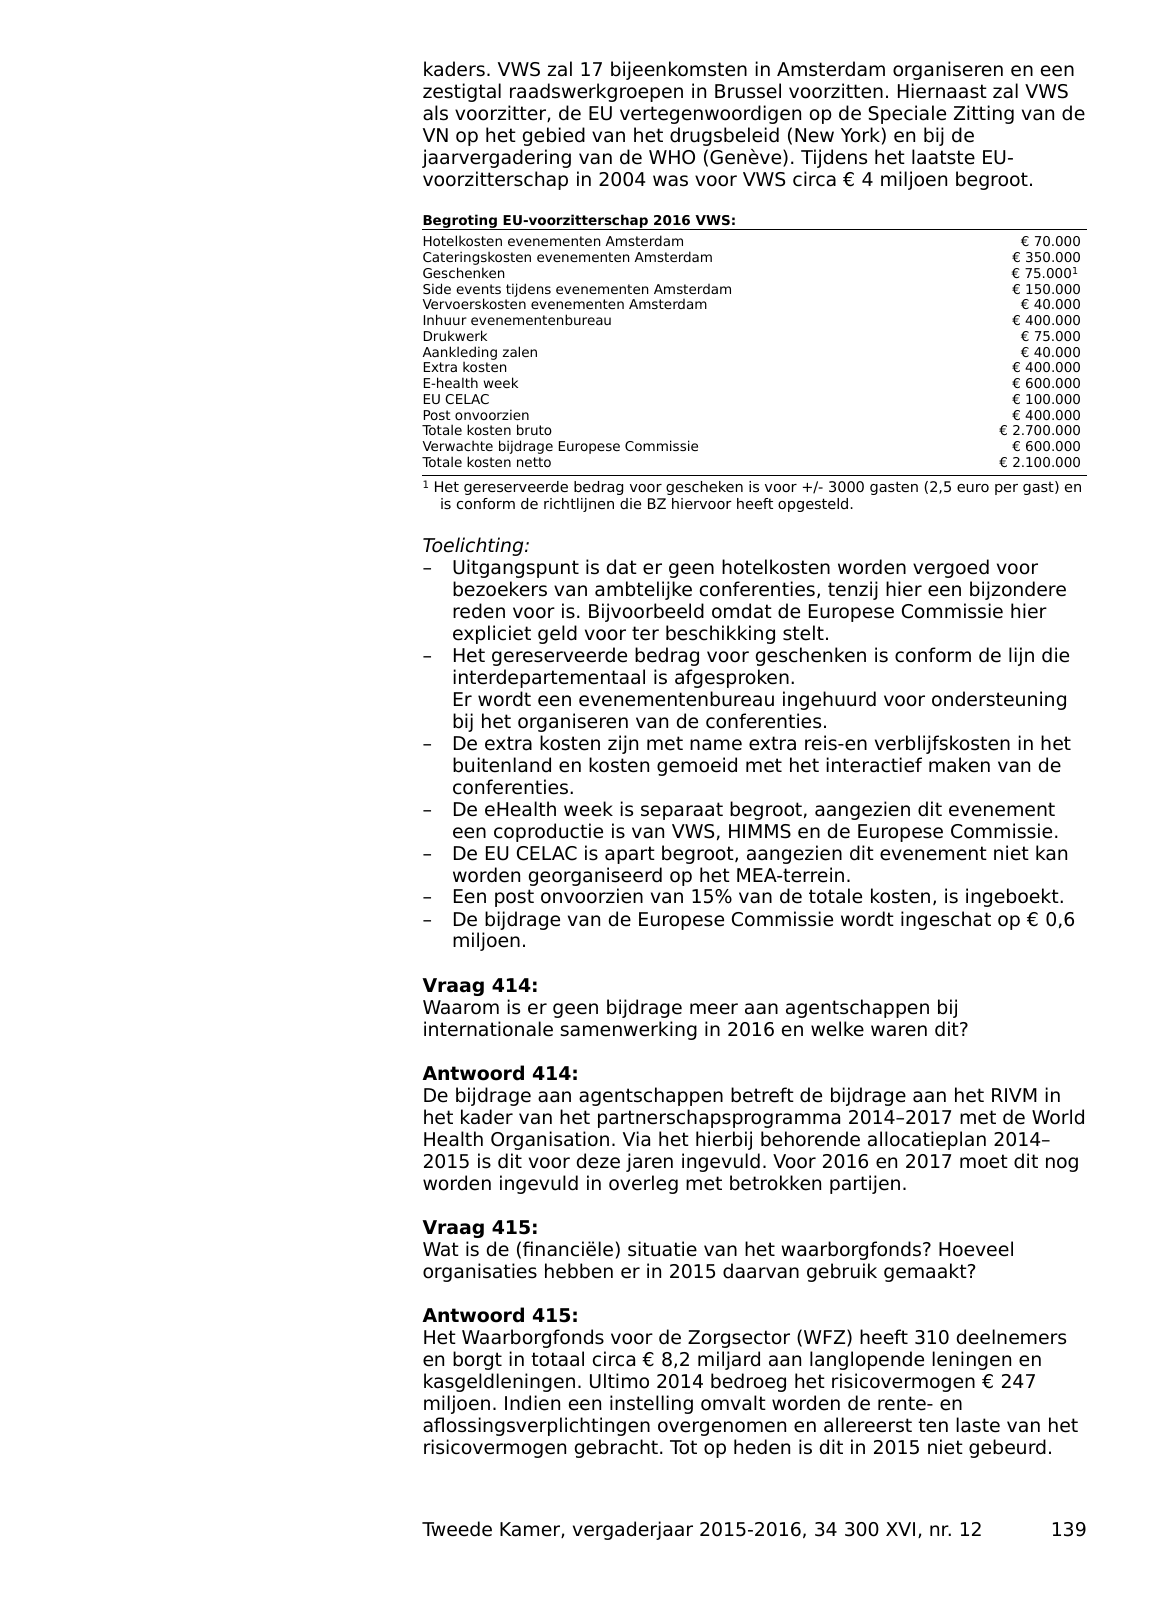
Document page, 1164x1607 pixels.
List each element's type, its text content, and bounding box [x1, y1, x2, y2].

table_cell Verwachte bijdrage Europese Commissie [422, 439, 892, 454]
text De bijdrage aan agentschappen betreft de bijdrage aan het RIVM in het kader van het partnerschapsprogramma 2014–2017 met de World Health Organisation. Via het hierbij behorende allocatieplan 2014–2015 is dit voor deze jaren ingevuld. Voor 2016 en 2017 moet dit nog worden ingevuld in overleg met betrokken partijen. [422, 1085, 1087, 1194]
table_cell Extra kosten [422, 360, 892, 376]
text Waarom is er geen bijdrage meer aan agentschappen bij internationale samenwerking in 2016 en welke waren dit? [422, 997, 1087, 1041]
table_cell € 400.000 [892, 360, 1087, 376]
text – De extra kosten zijn met name extra reis-en verblijfskosten in het buitenland en kosten gemoeid met het interactief maken van de conferenties. [422, 733, 1087, 798]
text – De eHealth week is separaat begroot, aangezien dit evenement een coproductie is van VWS, HIMMS en de Europese Commissie. [422, 798, 1087, 842]
table_cell € 100.000 [892, 392, 1087, 407]
table_cell € 70.000 [892, 230, 1087, 250]
table_cell € 600.000 [892, 439, 1087, 454]
table_cell Vervoerskosten evenementen Amsterdam [422, 297, 892, 313]
table_cell Geschenken [422, 266, 892, 281]
table_cell Cateringskosten evenementen Amsterdam [422, 250, 892, 266]
table_cell Totale kosten bruto [422, 423, 892, 439]
table_cell € 2.700.000 [892, 423, 1087, 439]
table_cell Hotelkosten evenementen Amsterdam [422, 230, 892, 250]
table_header Begroting EU-voorzitterschap 2016 VWS: [422, 213, 1087, 228]
table_cell Drukwerk [422, 329, 892, 344]
table_cell € 400.000 [892, 407, 1087, 423]
table_cell Totale kosten netto [422, 455, 892, 475]
table_cell E-health week [422, 376, 892, 392]
text Er wordt een evenementenbureau ingehuurd voor ondersteuning bij het organiseren van de conferenties. [452, 689, 1087, 733]
text Wat is de (financiële) situatie van het waarborgfonds? Hoeveel organisaties hebben er in 2015 daarvan gebruik gemaakt? [422, 1239, 1087, 1283]
text Antwoord 414: [422, 1063, 1087, 1085]
table_cell € 600.000 [892, 376, 1087, 392]
table_cell € 350.000 [892, 250, 1087, 266]
text kaders. VWS zal 17 bijeenkomsten in Amsterdam organiseren en een zestigtal raadswerkgroepen in Brussel voorzitten. Hiernaast zal VWS als voorzitter, de EU vertegenwoordigen op de Speciale Zitting van de VN op het gebied van het drugsbeleid (New York) en bij de jaarvergadering van de WHO (Genève). Tijdens het laatste EU-voorzitterschap in 2004 was voor VWS circa € 4 miljoen begroot. [422, 59, 1087, 191]
text – De EU CELAC is apart begroot, aangezien dit evenement niet kan worden georganiseerd op het MEA-terrein. [422, 842, 1087, 886]
text Vraag 415: [422, 1217, 1087, 1239]
table_cell € 2.100.000 [892, 455, 1087, 475]
text Vraag 414: [422, 974, 1087, 997]
table_cell EU CELAC [422, 392, 892, 407]
table_cell € 400.000 [892, 313, 1087, 329]
table_cell € 75.0001 [892, 266, 1087, 281]
text – Een post onvoorzien van 15% van de totale kosten, is ingeboekt. [422, 886, 1087, 908]
text Het Waarborgfonds voor de Zorgsector (WFZ) heeft 310 deelnemers en borgt in totaal circa € 8,2 miljard aan langlopende leningen en kasgeldleningen. Ultimo 2014 bedroeg het risicovermogen € 247 miljoen. Indien een instelling omvalt worden de rente- en aflossingsverplichtingen overgenomen en allereerst ten laste van het risicovermogen gebracht. Tot op heden is dit in 2015 niet gebeurd. [422, 1327, 1087, 1459]
table_cell € 40.000 [892, 344, 1087, 360]
table_cell Side events tijdens evenementen Amsterdam [422, 281, 892, 297]
text Toelichting: [422, 535, 1087, 557]
table_cell Post onvoorzien [422, 407, 892, 423]
text – Het gereserveerde bedrag voor geschenken is conform de lijn die interdepartementaal is afgesproken. [422, 645, 1087, 689]
text Antwoord 415: [422, 1305, 1087, 1327]
table_cell Inhuur evenementenbureau [422, 313, 892, 329]
table_cell 1 Het gereserveerde bedrag voor gescheken is voor +/- 3000 gasten (2,5 euro per gast) en is conform de richtlijnen die BZ hiervoor heeft opgesteld. [422, 476, 1087, 513]
table_cell € 40.000 [892, 297, 1087, 313]
table_cell € 75.000 [892, 329, 1087, 344]
table_cell € 150.000 [892, 281, 1087, 297]
text – Uitgangspunt is dat er geen hotelkosten worden vergoed voor bezoekers van ambtelijke conferenties, tenzij hier een bijzondere reden voor is. Bijvoorbeeld omdat de Europese Commissie hier expliciet geld voor ter beschikking stelt. [422, 557, 1087, 645]
table_cell Aankleding zalen [422, 344, 892, 360]
text – De bijdrage van de Europese Commissie wordt ingeschat op € 0,6 miljoen. [422, 908, 1087, 952]
